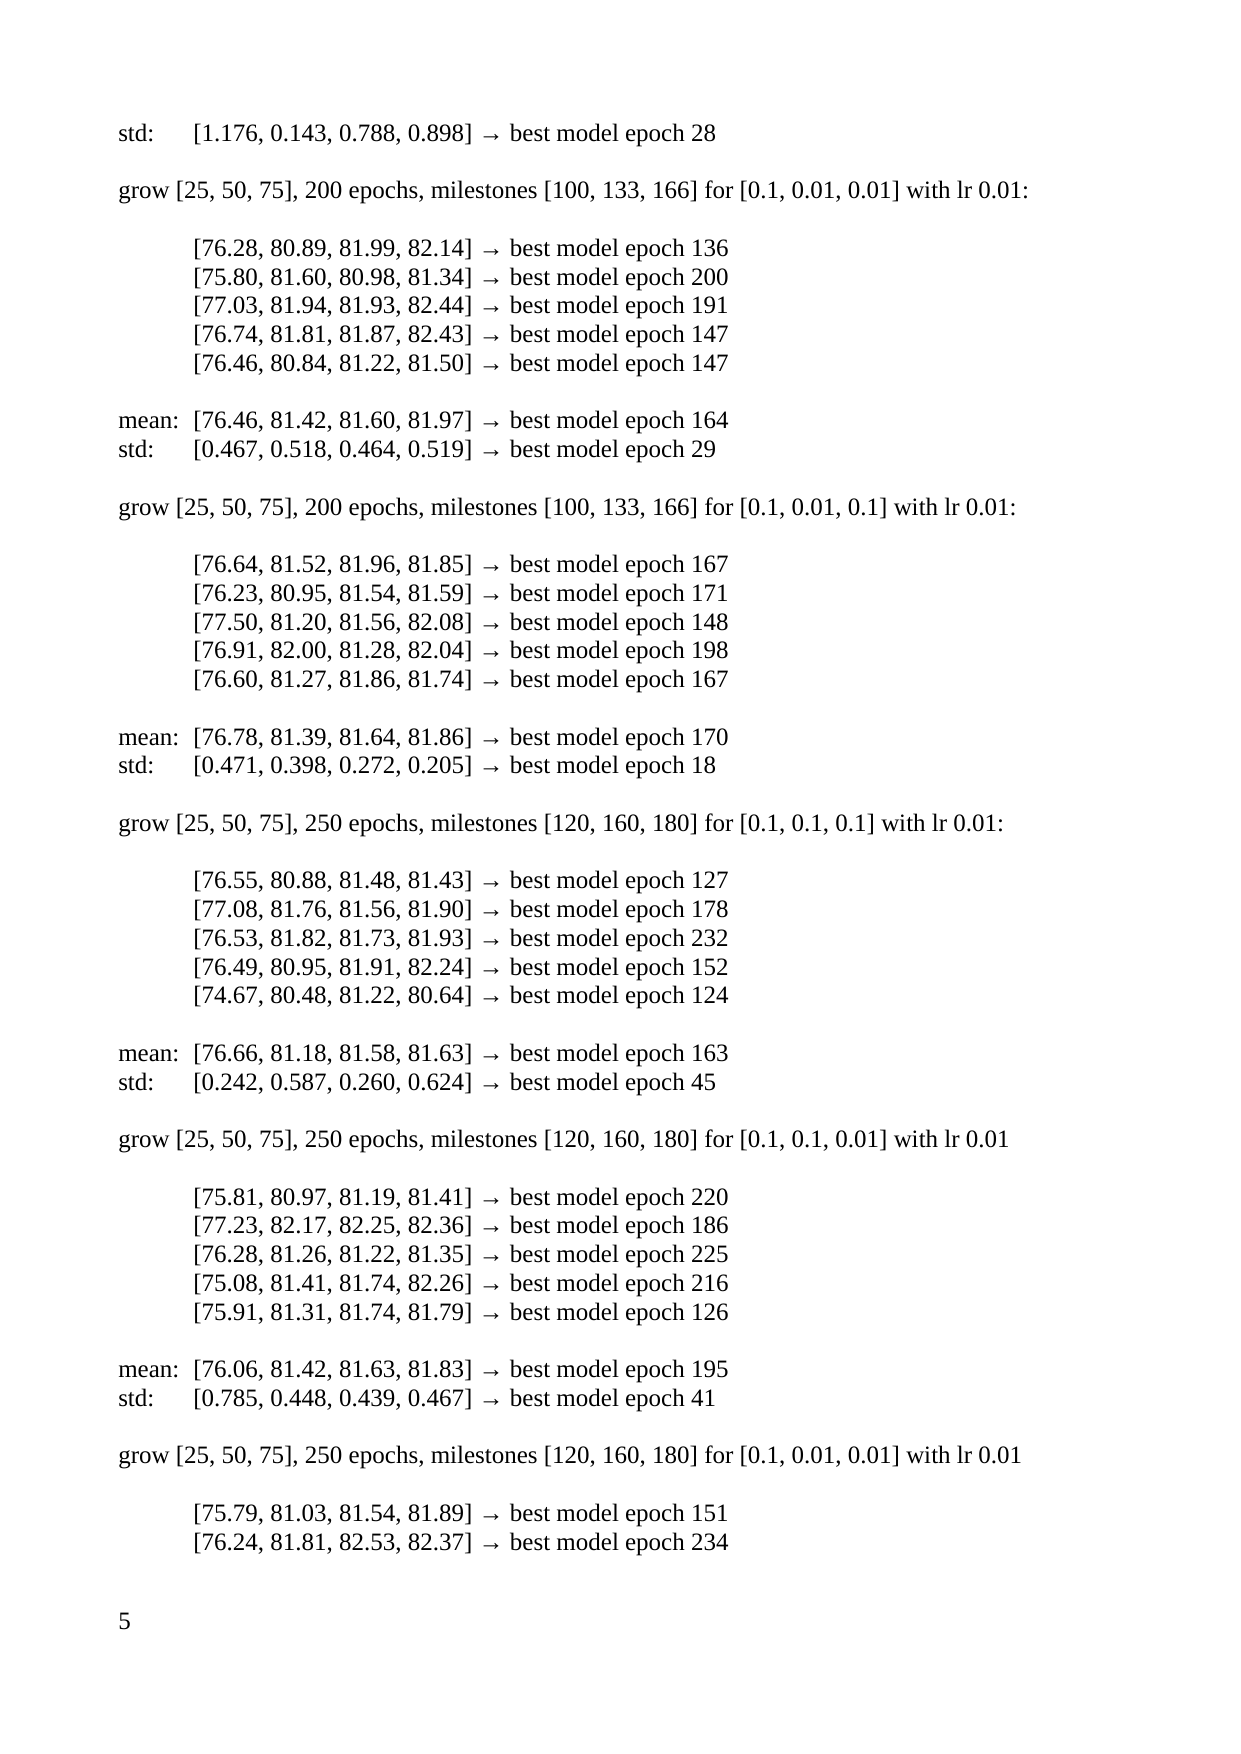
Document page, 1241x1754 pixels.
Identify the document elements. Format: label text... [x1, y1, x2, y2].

text [77.50, 81.20, 81.56, 82.08] → best model epoch 148 [118, 607, 1122, 636]
text [76.28, 80.89, 81.99, 82.14] → best model epoch 136 [118, 233, 1122, 262]
text grow [25, 50, 75], 250 epochs, milestones [120, 160, 180] for [0.1, 0.1, 0.1] with lr 0.01: [118, 808, 1122, 837]
text std: [0.242, 0.587, 0.260, 0.624] → best model epoch 45 [118, 1067, 1122, 1096]
text [75.08, 81.41, 81.74, 82.26] → best model epoch 216 [118, 1268, 1122, 1297]
text mean: [76.78, 81.39, 81.64, 81.86] → best model epoch 170 [118, 722, 1122, 751]
text [74.67, 80.48, 81.22, 80.64] → best model epoch 124 [118, 981, 1122, 1009]
text [75.79, 81.03, 81.54, 81.89] → best model epoch 151 [118, 1498, 1122, 1527]
text [76.46, 80.84, 81.22, 81.50] → best model epoch 147 [118, 348, 1122, 377]
text std: [0.785, 0.448, 0.439, 0.467] → best model epoch 41 [118, 1383, 1122, 1412]
text mean: [76.66, 81.18, 81.58, 81.63] → best model epoch 163 [118, 1038, 1122, 1067]
text std: [0.467, 0.518, 0.464, 0.519] → best model epoch 29 [118, 434, 1122, 463]
text [75.91, 81.31, 81.74, 81.79] → best model epoch 126 [118, 1297, 1122, 1326]
text grow [25, 50, 75], 250 epochs, milestones [120, 160, 180] for [0.1, 0.01, 0.01] with lr 0.01 [118, 1441, 1122, 1469]
text [76.60, 81.27, 81.86, 81.74] → best model epoch 167 [118, 664, 1122, 693]
text [76.53, 81.82, 81.73, 81.93] → best model epoch 232 [118, 923, 1122, 952]
text grow [25, 50, 75], 200 epochs, milestones [100, 133, 166] for [0.1, 0.01, 0.1] with lr 0.01: [118, 492, 1122, 521]
text [77.08, 81.76, 81.56, 81.90] → best model epoch 178 [118, 894, 1122, 923]
text [76.49, 80.95, 81.91, 82.24] → best model epoch 152 [118, 952, 1122, 981]
text [75.80, 81.60, 80.98, 81.34] → best model epoch 200 [118, 262, 1122, 291]
text [76.55, 80.88, 81.48, 81.43] → best model epoch 127 [118, 866, 1122, 894]
text grow [25, 50, 75], 200 epochs, milestones [100, 133, 166] for [0.1, 0.01, 0.01] with lr 0.01: [118, 176, 1122, 204]
text [77.23, 82.17, 82.25, 82.36] → best model epoch 186 [118, 1211, 1122, 1239]
text std: [0.471, 0.398, 0.272, 0.205] → best model epoch 18 [118, 751, 1122, 779]
text mean: [76.06, 81.42, 81.63, 81.83] → best model epoch 195 [118, 1354, 1122, 1383]
text [76.74, 81.81, 81.87, 82.43] → best model epoch 147 [118, 319, 1122, 348]
text [76.28, 81.26, 81.22, 81.35] → best model epoch 225 [118, 1239, 1122, 1268]
text mean: [76.46, 81.42, 81.60, 81.97] → best model epoch 164 [118, 406, 1122, 434]
text grow [25, 50, 75], 250 epochs, milestones [120, 160, 180] for [0.1, 0.1, 0.01] with lr 0.01 [118, 1124, 1122, 1153]
text [76.23, 80.95, 81.54, 81.59] → best model epoch 171 [118, 578, 1122, 607]
text [77.03, 81.94, 81.93, 82.44] → best model epoch 191 [118, 291, 1122, 319]
text [76.91, 82.00, 81.28, 82.04] → best model epoch 198 [118, 636, 1122, 664]
text [75.81, 80.97, 81.19, 81.41] → best model epoch 220 [118, 1182, 1122, 1211]
text [76.24, 81.81, 82.53, 82.37] → best model epoch 234 [118, 1527, 1122, 1556]
text [76.64, 81.52, 81.96, 81.85] → best model epoch 167 [118, 549, 1122, 578]
text std: [1.176, 0.143, 0.788, 0.898] → best model epoch 28 [118, 118, 1122, 147]
